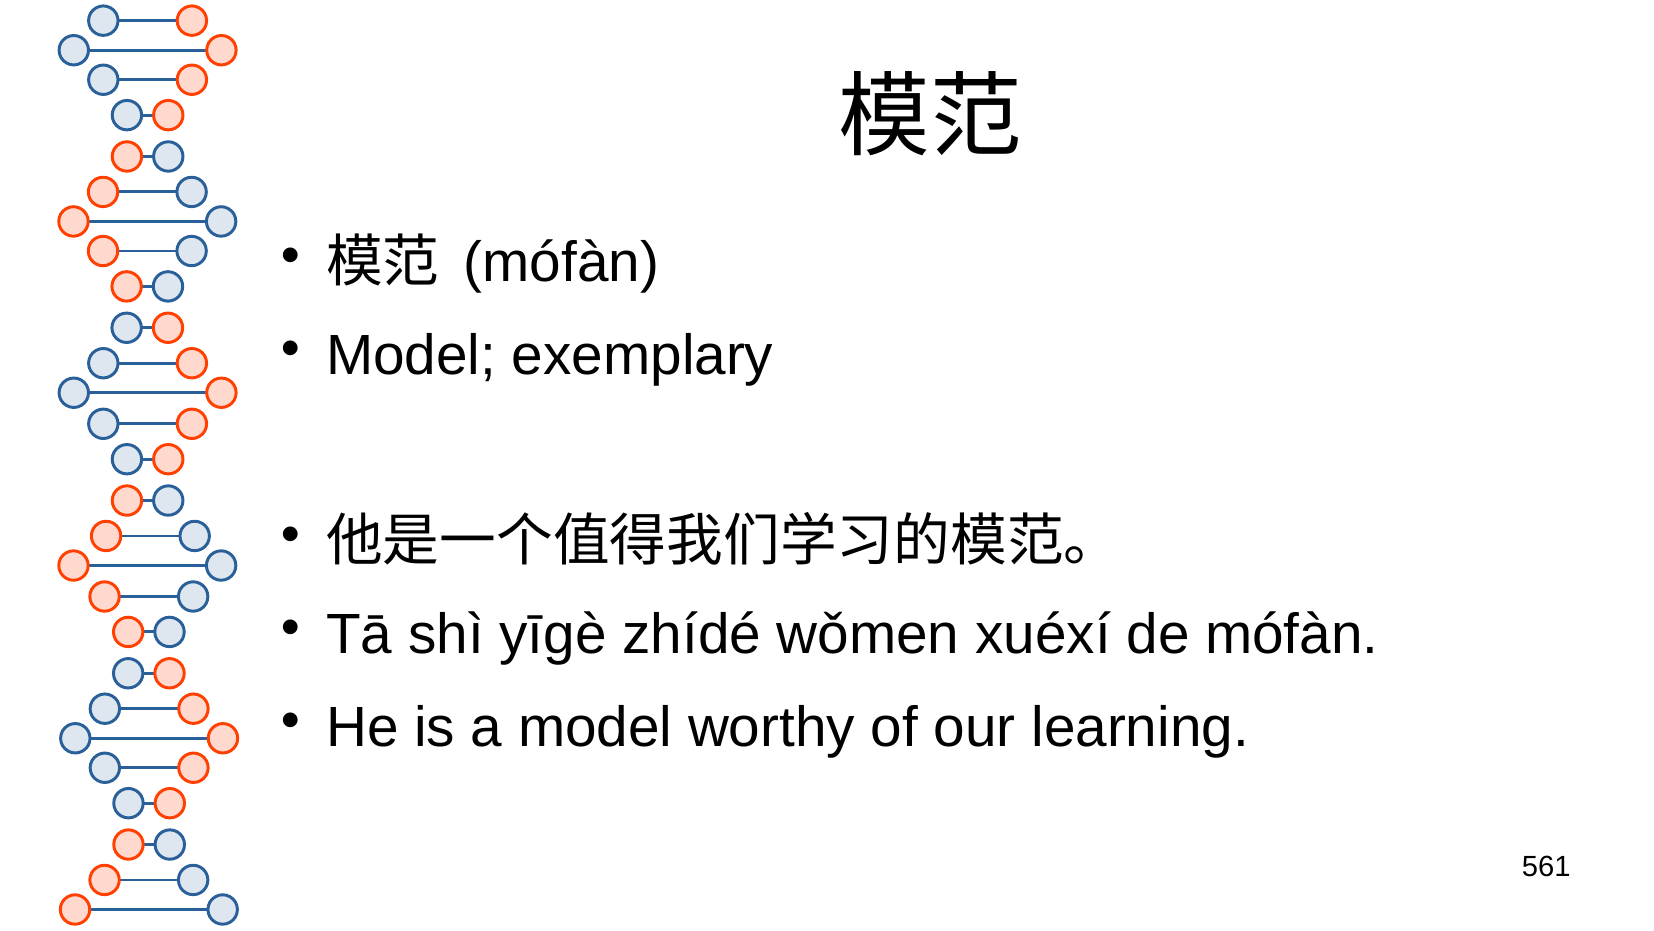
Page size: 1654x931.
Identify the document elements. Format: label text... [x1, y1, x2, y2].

list 模范 (mófàn) Model; exemplary 他是一个值得我们学习的模范。 Tā shì yīgè zhídé wǒmen xuéxí de mófàn. He is a model worthy of our learning. [265, 224, 1595, 764]
title 模范 [265, 35, 1595, 189]
